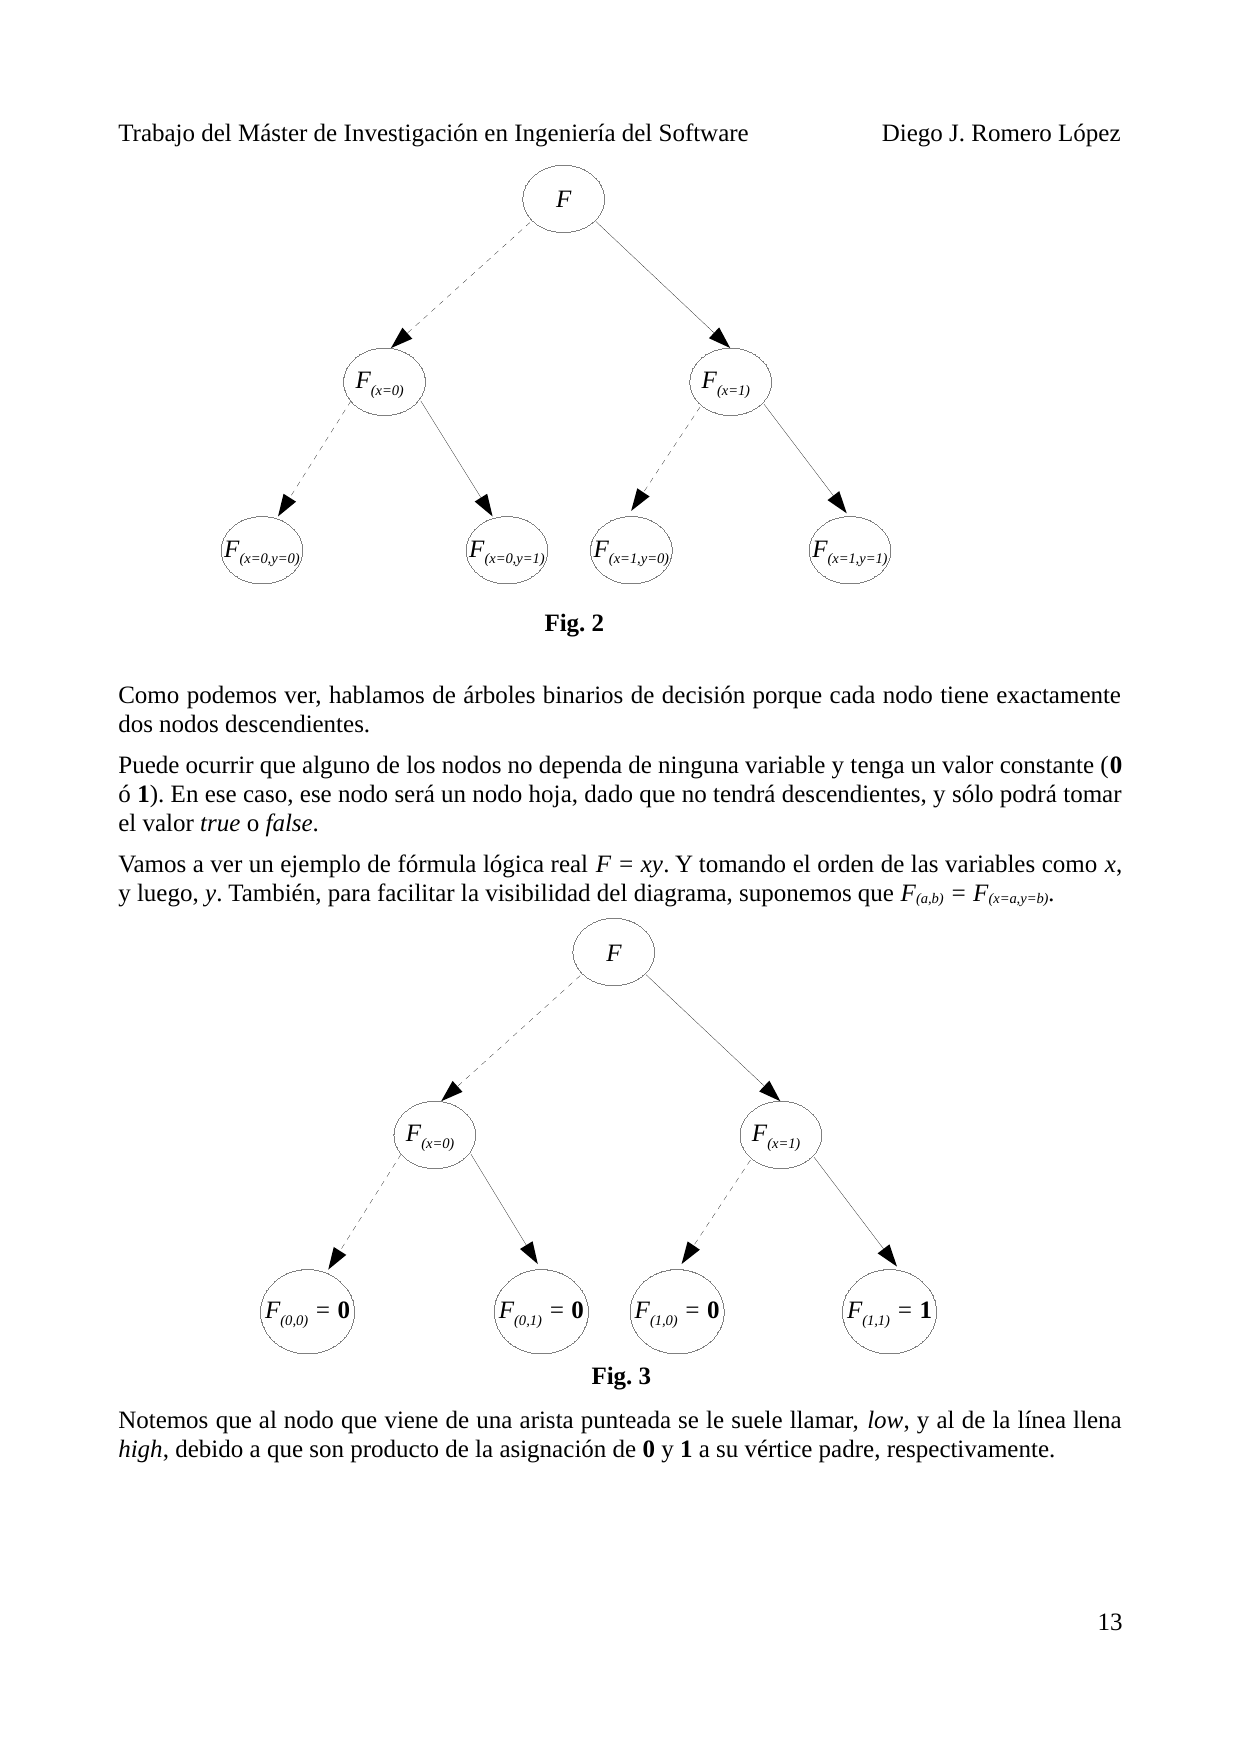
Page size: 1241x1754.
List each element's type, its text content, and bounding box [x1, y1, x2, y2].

text Puede ocurrir que alguno de los nodos no dependa de ninguna variable y tenga un valor constante (0 ó 1). En ese caso, ese nodo será un nodo hoja, dado que no tendrá descendientes, y sólo podrá tomar el valor true o false. [118, 750, 1122, 837]
text Notemos que al nodo que viene de una arista punteada se le suele llamar, low, y al de la línea llena high, debido a que son producto de la asignación de 0 y 1 a su vértice padre, respectivamente. [118, 919, 1122, 1462]
text Como podemos ver, hablamos de árboles binarios de decisión porque cada nodo tiene exactamente dos nodos descendientes. [118, 680, 1122, 738]
text Vamos a ver un ejemplo de fórmula lógica real F = xy. Y tomando el orden de las variables como x, y luego, y. También, para facilitar la visibilidad del diagrama, suponemos que F(a,b) = F(x=a,y=b). [118, 849, 1122, 907]
